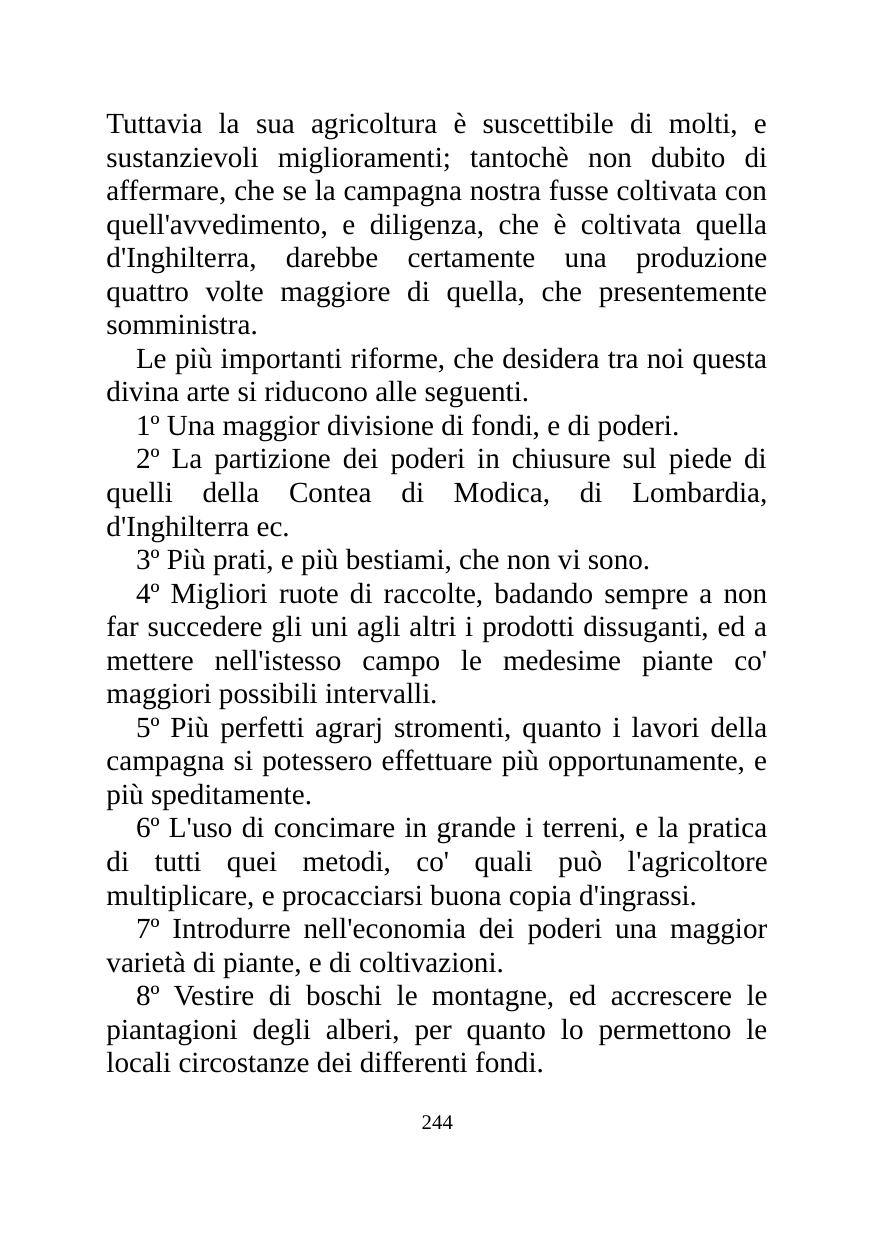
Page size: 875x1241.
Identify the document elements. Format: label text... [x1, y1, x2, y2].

text 1º Una maggior divisione di fondi, e di poderi. [106, 408, 768, 442]
text 5º Più perfetti agrarj stromenti, quanto i lavori della campagna si potessero effettuare più opportunamente, e più speditamente. [106, 710, 768, 811]
text 7º Introdurre nell'economia dei poderi una maggior varietà di piante, e di coltivazioni. [106, 911, 768, 978]
text 2º La partizione dei poderi in chiusure sul piede di quelli della Contea di Modica, di Lombardia, d'Inghilterra ec. [106, 442, 768, 542]
text 4º Migliori ruote di raccolte, badando sempre a non far succedere gli uni agli altri i prodotti dissuganti, ed a mettere nell'istesso campo le medesime piante co' maggiori possibili intervalli. [106, 576, 768, 710]
text 3º Più prati, e più bestiami, che non vi sono. [106, 542, 768, 576]
text Tuttavia la sua agricoltura è suscettibile di molti, e sustanzievoli miglioramenti; tantochè non dubito di affermare, che se la campagna nostra fusse coltivata con quell'avvedimento, e diligenza, che è coltivata quella d'Inghilterra, darebbe certamente una produzione quattro volte maggiore di quella, che presentemente somministra. [106, 106, 768, 341]
text 6º L'uso di concimare in grande i terreni, e la pratica di tutti quei metodi, co' quali può l'agricoltore multiplicare, e procacciarsi buona copia d'ingrassi. [106, 811, 768, 911]
text Le più importanti riforme, che desidera tra noi questa divina arte si riducono alle seguenti. [106, 341, 768, 408]
text 8º Vestire di boschi le montagne, ed accrescere le piantagioni degli alberi, per quanto lo permettono le locali circostanze dei differenti fondi. [106, 978, 768, 1079]
